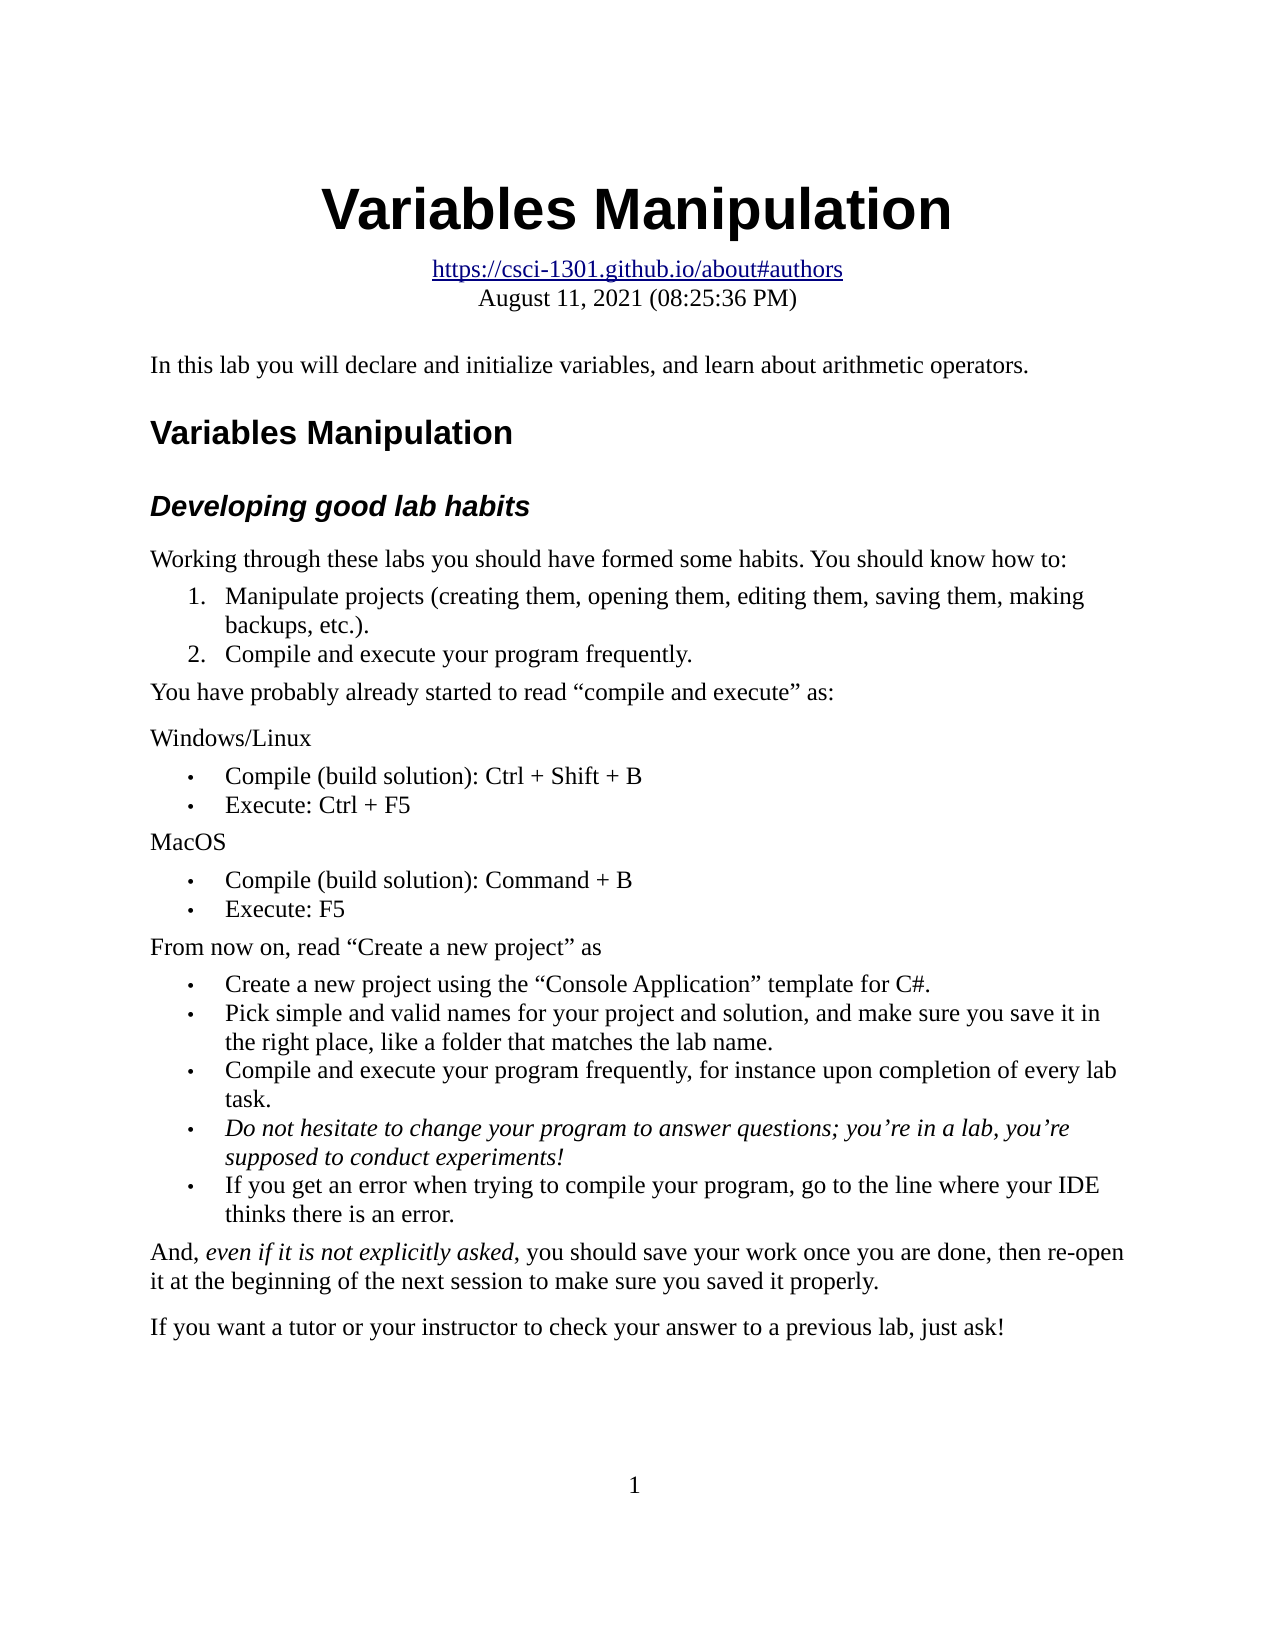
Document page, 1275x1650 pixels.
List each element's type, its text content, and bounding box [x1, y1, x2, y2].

list Pick simple and valid names for your project and solution, and make sure you save it in the right place, like a folder that matches the lab name. [187, 998, 1125, 1056]
text You have probably already started to read “compile and execute” as: [150, 677, 1125, 705]
list Create a new project using the “Console Application” template for C#. [187, 969, 1125, 998]
list Compile (build solution): Ctrl + Shift + B [187, 761, 1125, 790]
list Execute: Ctrl + F5 [187, 790, 1125, 818]
text August 11, 2021 (08:25:36 PM) [150, 283, 1125, 312]
subtitle Variables Manipulation [150, 412, 1125, 451]
text Working through these labs you should have formed some habits. You should know how to: [150, 544, 1125, 572]
list Manipulate projects (creating them, opening them, editing them, saving them, making backups, etc.). [187, 581, 1125, 639]
text https://csci-1301.github.io/about#authors [150, 254, 1125, 283]
text MacOS [150, 827, 1125, 856]
text Windows/Linux [150, 723, 1125, 752]
list Compile and execute your program frequently, for instance upon completion of every lab task. [187, 1056, 1125, 1113]
list If you get an error when trying to compile your program, go to the line where your IDE thinks there is an error. [187, 1171, 1125, 1228]
text In this lab you will declare and initialize variables, and learn about arithmetic operators. [150, 350, 1125, 378]
list Compile and execute your program frequently. [187, 639, 1125, 668]
list Do not hesitate to change your program to answer questions; you’re in a lab, you’re supposed to conduct experiments! [187, 1113, 1125, 1171]
title Variables Manipulation [150, 175, 1125, 242]
text From now on, read “Create a new project” as [150, 932, 1125, 960]
list Compile (build solution): Command + B [187, 865, 1125, 894]
text If you want a tutor or your instructor to check your answer to a previous lab, just ask! [150, 1312, 1125, 1341]
subtitle Developing good lab habits [150, 489, 1125, 522]
list Execute: F5 [187, 894, 1125, 923]
text And, even if it is not explicitly asked, you should save your work once you are done, then re-open it at the beginning of the next session to make sure you saved it properly. [150, 1237, 1125, 1294]
